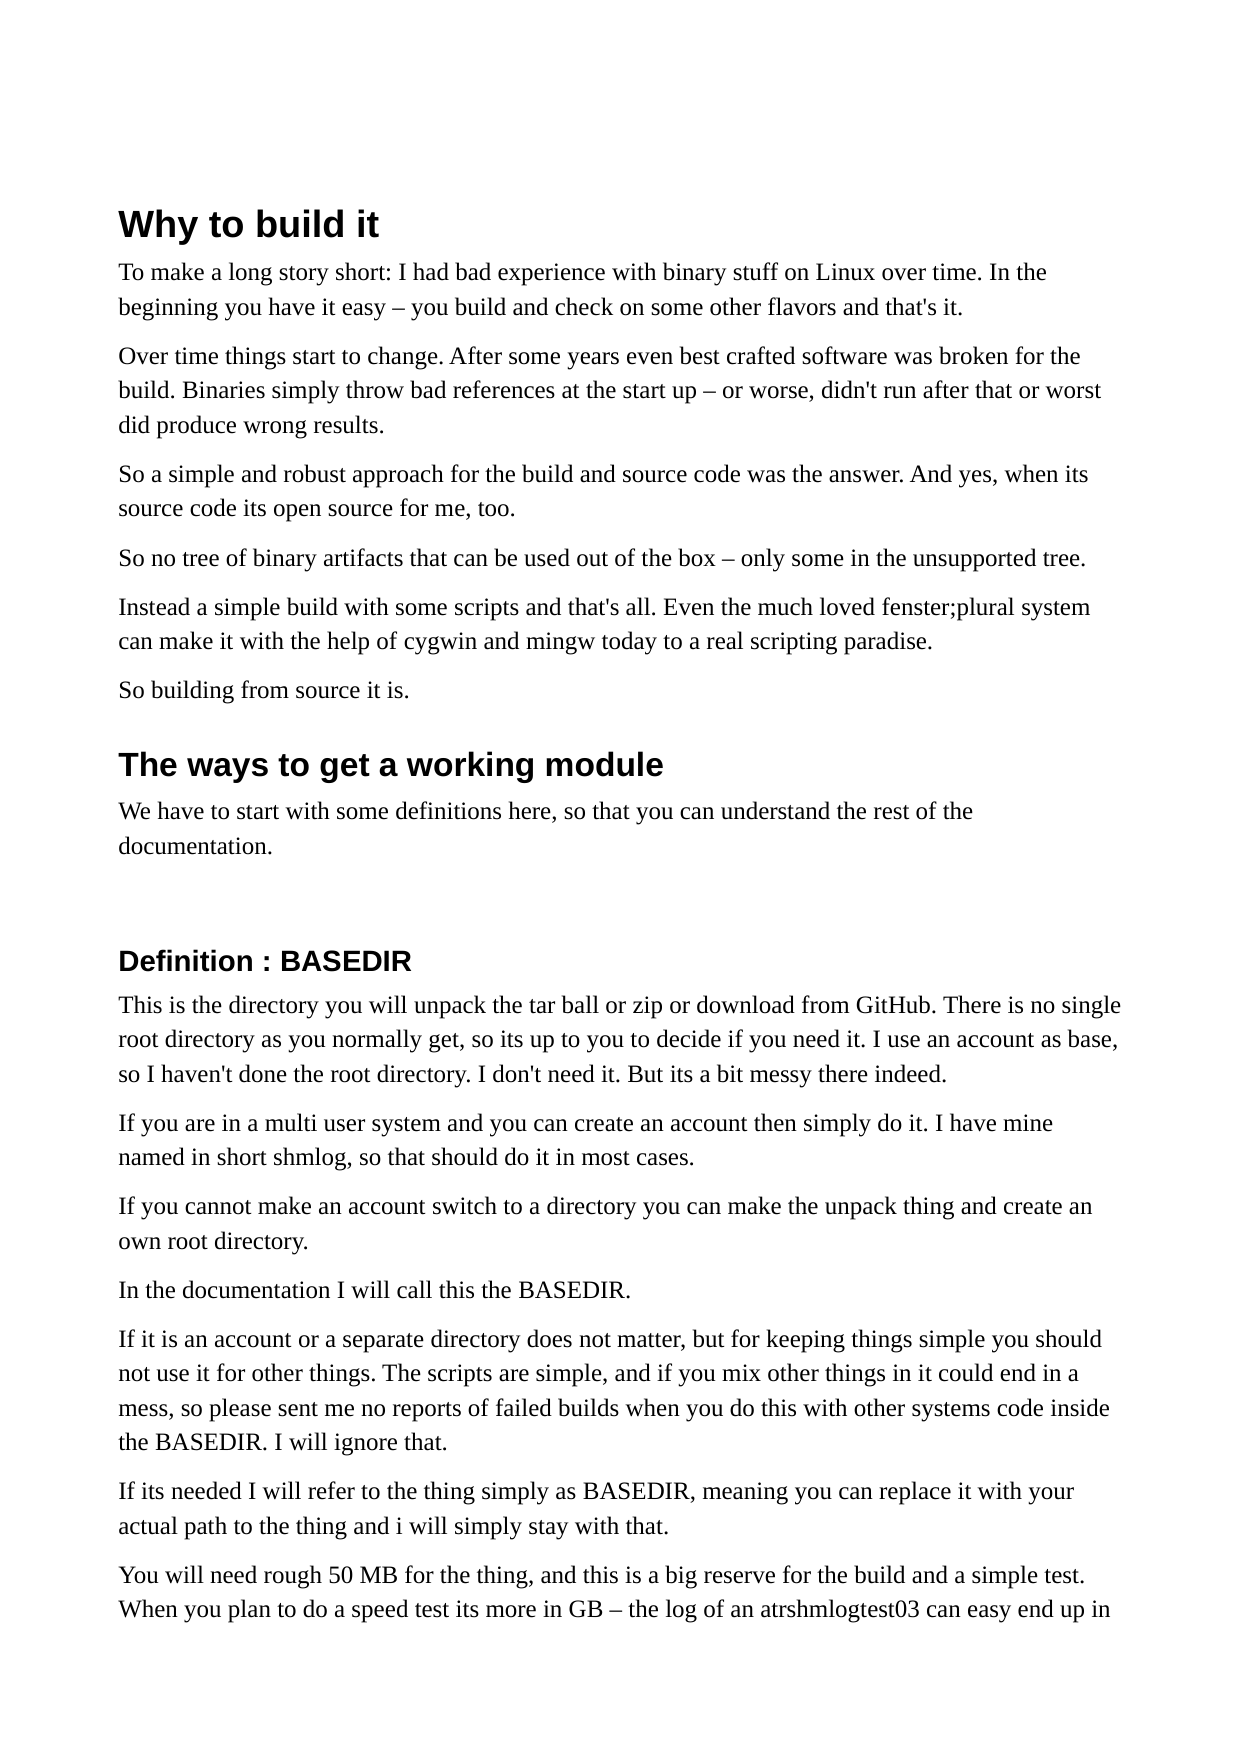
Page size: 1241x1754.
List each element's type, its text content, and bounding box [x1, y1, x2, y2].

text Instead a simple build with some scripts and that's all. Even the much loved fenster;plural system can make it with the help of cygwin and mingw today to a real scripting paradise. [118, 592, 1122, 655]
text So no tree of binary artifacts that can be used out of the box – only some in the unsupported tree. [118, 543, 1122, 571]
text This is the directory you will unpack the tar ball or zip or download from GitHub. There is no single root directory as you normally get, so its up to you to decide if you need it. I use an account as base, so I haven't done the root directory. I don't need it. But its a bit messy there indeed. [118, 990, 1122, 1087]
text So a simple and robust approach for the build and source code was the answer. And yes, when its source code its open source for me, too. [118, 459, 1122, 522]
text So building from source it is. [118, 675, 1122, 704]
text If its needed I will refer to the thing simply as BASEDIR, meaning you can replace it with your actual path to the thing and i will simply stay with that. [118, 1476, 1122, 1539]
text If it is an account or a separate directory does not matter, but for keeping things simple you should not use it for other things. The scripts are simple, and if you mix other things in it could end in a mess, so please sent me no reports of failed builds when you do this with other systems code inside the BASEDIR. I will ignore that. [118, 1324, 1122, 1456]
text To make a long story short: I had bad experience with binary stuff on Linux over time. In the beginning you have it easy – you build and check on some other flavors and that's it. [118, 257, 1122, 321]
text If you cannot make an account switch to a directory you can make the unpack thing and create an own root directory. [118, 1191, 1122, 1254]
text We have to start with some definitions here, so that you can understand the rest of the documentation. [118, 796, 1122, 859]
subtitle The ways to get a working module [118, 745, 1122, 784]
subtitle Why to build it [118, 201, 1122, 245]
text In the documentation I will call this the BASEDIR. [118, 1275, 1122, 1303]
text If you are in a multi user system and you can create an account then simply do it. I have mine named in short shmlog, so that should do it in most cases. [118, 1108, 1122, 1171]
subtitle Definition : BASEDIR [118, 943, 1122, 977]
text You will need rough 50 MB for the thing, and this is a big reserve for the build and a simple test. When you plan to do a speed test its more in GB – the log of an atrshmlogtest03 can easy end up in [118, 1560, 1122, 1623]
text Over time things start to change. After some years even best crafted software was broken for the build. Binaries simply throw bad references at the start up – or worse, didn't run after that or worst did produce wrong results. [118, 341, 1122, 439]
